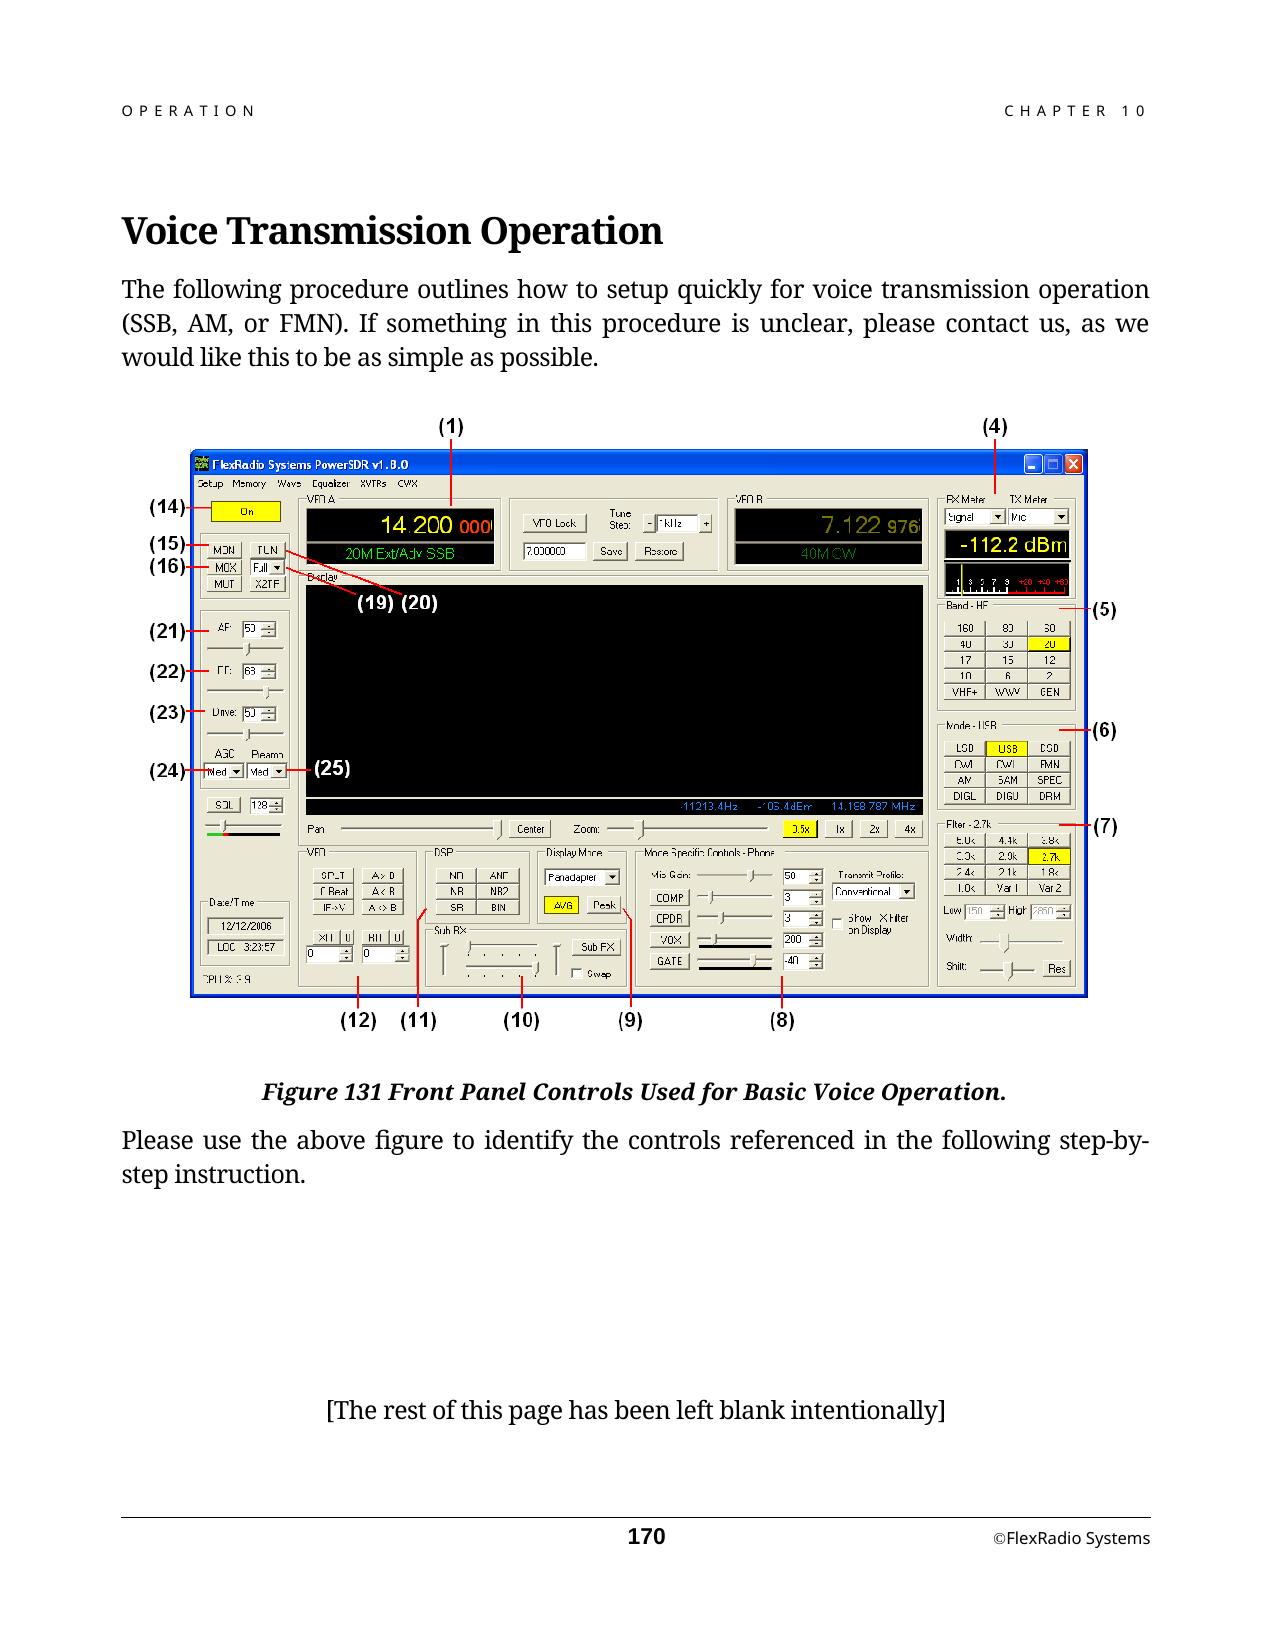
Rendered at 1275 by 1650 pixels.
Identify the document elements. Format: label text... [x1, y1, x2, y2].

picture [138, 408, 1134, 1042]
text Please use the above figure to identify the controls referenced in the following step-by-step instruction. [121, 1123, 1151, 1191]
subtitle Voice Transmission Operation [121, 204, 1151, 255]
text The following procedure outlines how to setup quickly for voice transmission operation (SSB, AM, or FMN). If something in this procedure is unclear, please contact us, as we would like this to be as simple as possible. [121, 272, 1151, 374]
text Figure 131 Front Panel Controls Used for Basic Voice Operation. [121, 1076, 1151, 1107]
text [The rest of this page has been left blank intentionally] [121, 1393, 1151, 1427]
